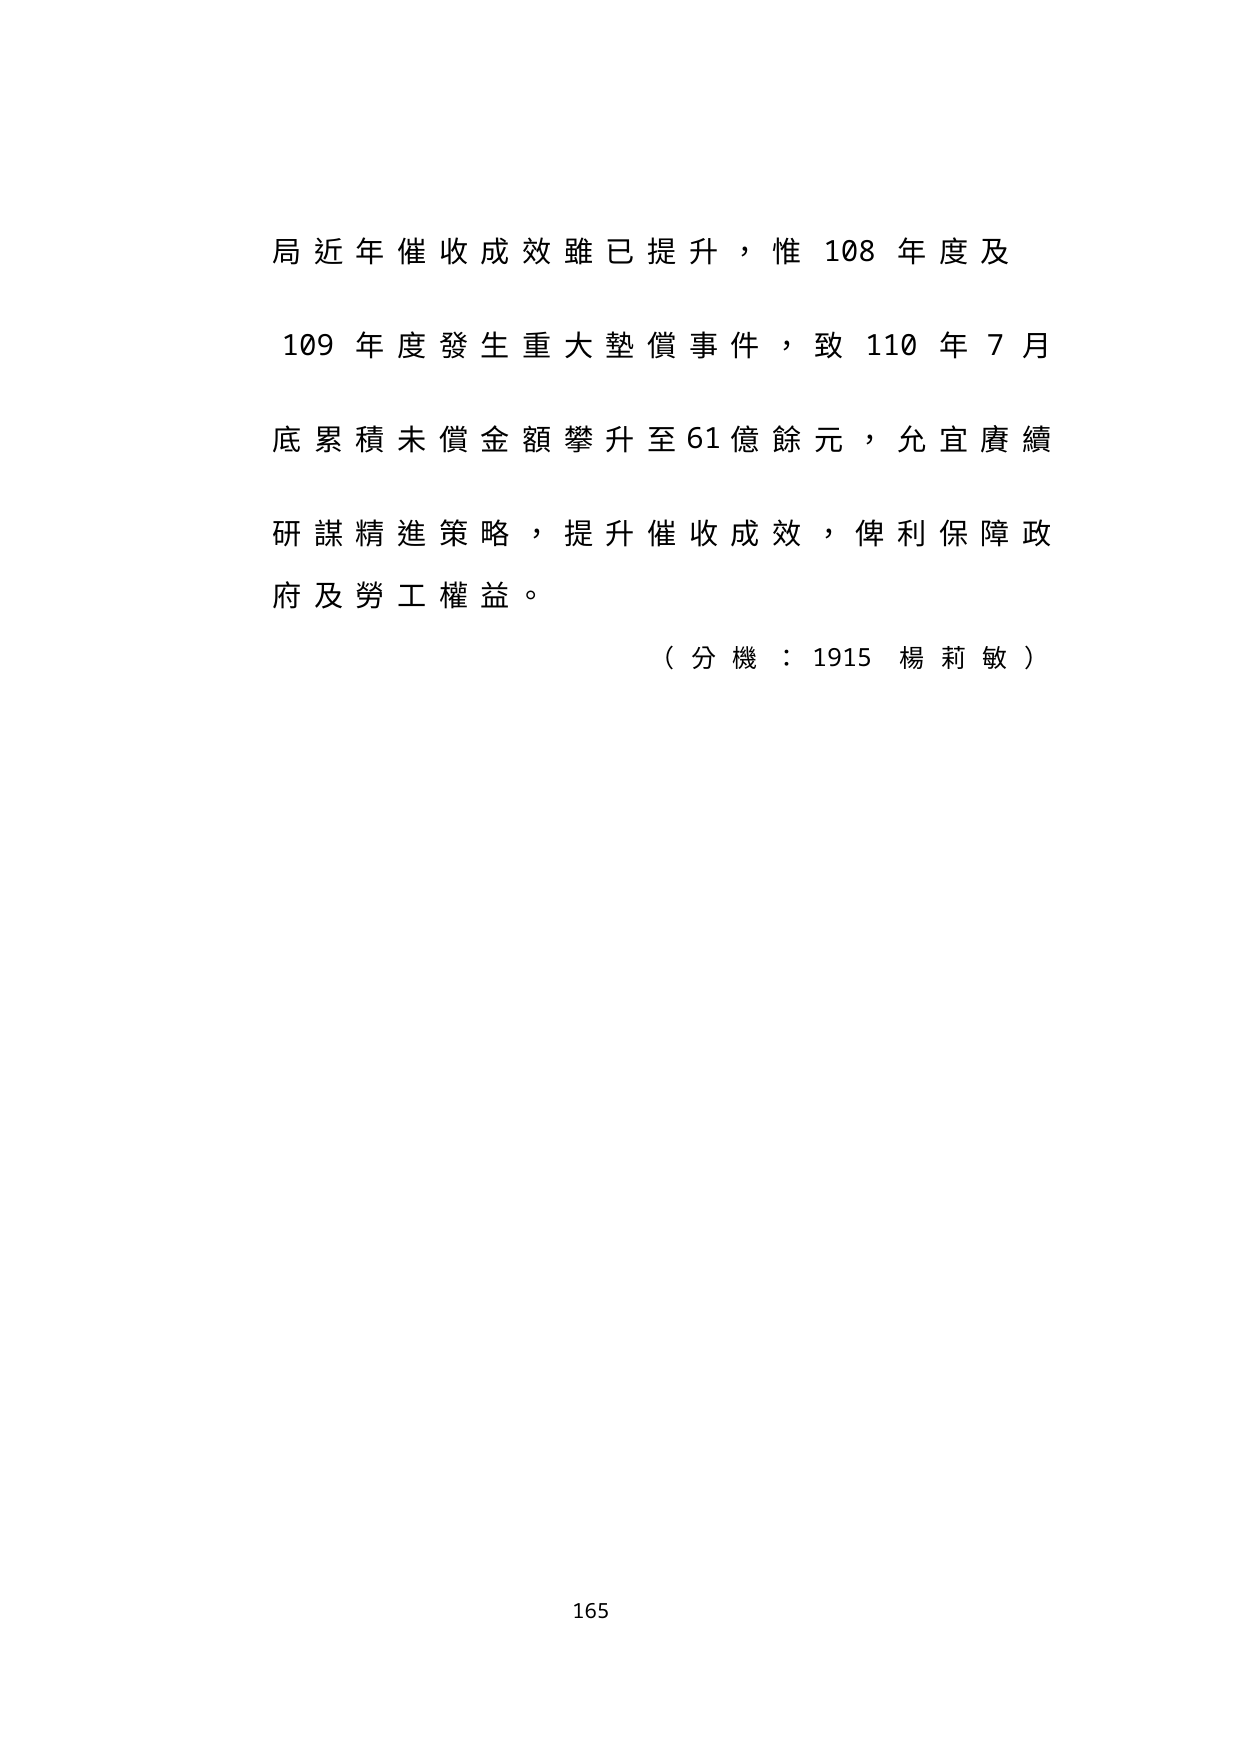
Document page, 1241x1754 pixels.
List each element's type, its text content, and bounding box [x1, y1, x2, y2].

text 局近年催收成效雖已提升，惟108年度及109年度發生重大墊償事件，致110年7月底累積未償金額攀升至61億餘元，允宜賡續研謀精進策略，提升催收成效，俾利保障政府及勞工權益。 [242, 177, 1058, 615]
text （分機：1915 楊莉敏） [183, 615, 1058, 677]
